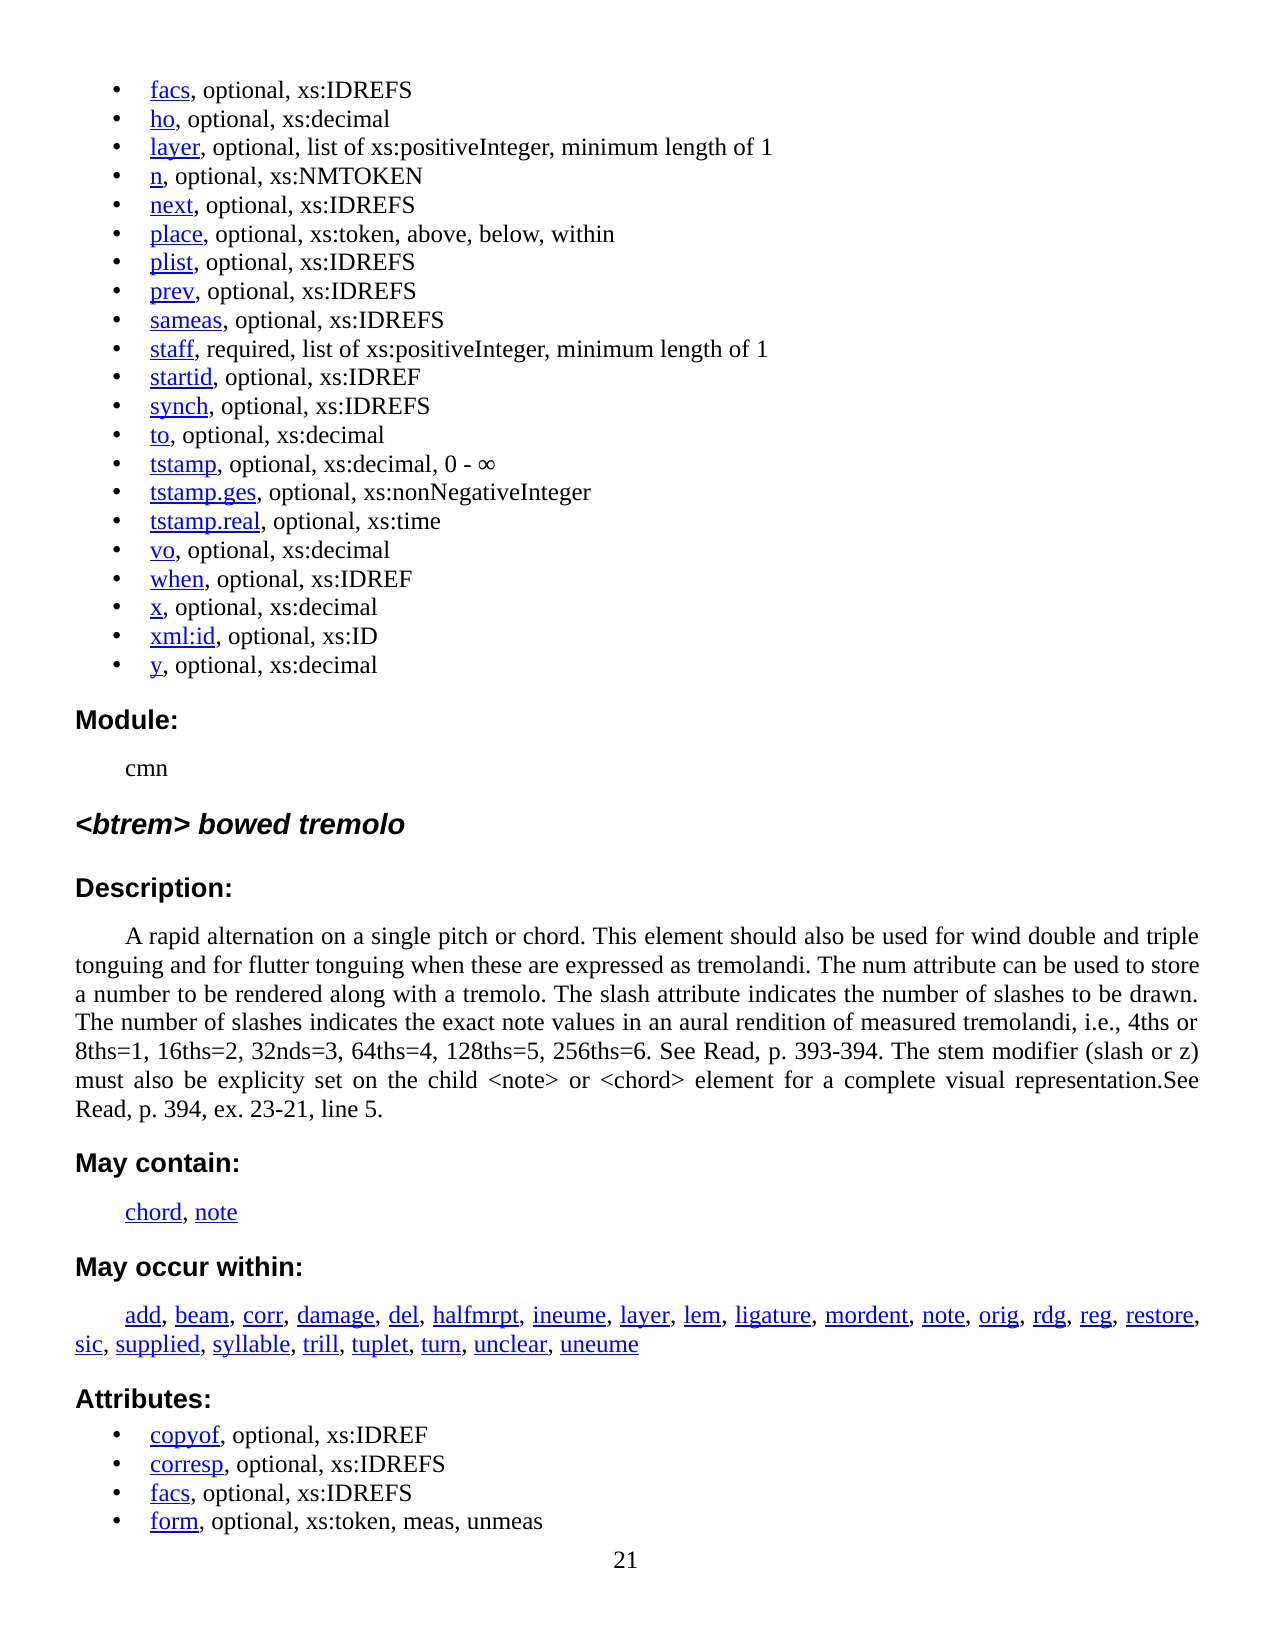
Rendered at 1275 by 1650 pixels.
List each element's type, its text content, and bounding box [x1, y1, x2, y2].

list sameas, optional, xs:IDREFS [112, 305, 1200, 334]
list corresp, optional, xs:IDREFS [112, 1449, 1200, 1478]
list plist, optional, xs:IDREFS [112, 247, 1200, 276]
list facs, optional, xs:IDREFS [112, 1478, 1200, 1506]
list staff, required, list of xs:positiveInteger, minimum length of 1 [112, 334, 1200, 362]
list layer, optional, list of xs:positiveInteger, minimum length of 1 [112, 132, 1200, 161]
list vo, optional, xs:decimal [112, 535, 1200, 564]
list when, optional, xs:IDREF [112, 564, 1200, 592]
text chord, note [75, 1197, 1200, 1226]
list xml:id, optional, xs:ID [112, 621, 1200, 650]
list synch, optional, xs:IDREFS [112, 391, 1200, 420]
text cmn [75, 753, 1200, 782]
subtitle Module: [75, 704, 1200, 735]
text add, beam, corr, damage, del, halfmrpt, ineume, layer, lem, ligature, mordent, note, orig, rdg, reg, restore, sic, supplied, syllable, trill, tuplet, turn, unclear, uneume [75, 1300, 1200, 1358]
subtitle <btrem> bowed tremolo [75, 807, 1200, 841]
list tstamp.real, optional, xs:time [112, 506, 1200, 535]
list tstamp.ges, optional, xs:nonNegativeInteger [112, 477, 1200, 506]
subtitle May contain: [75, 1147, 1200, 1179]
subtitle May occur within: [75, 1251, 1200, 1282]
list next, optional, xs:IDREFS [112, 190, 1200, 219]
subtitle Description: [75, 872, 1200, 903]
list copyof, optional, xs:IDREF [112, 1420, 1200, 1449]
list prev, optional, xs:IDREFS [112, 276, 1200, 305]
text A rapid alternation on a single pitch or chord. This element should also be used for wind double and triple tonguing and for flutter tonguing when these are expressed as tremolandi. The num attribute can be used to store a number to be rendered along with a tremolo. The slash attribute indicates the number of slashes to be drawn. The number of slashes indicates the exact note values in an aural rendition of measured tremolandi, i.e., 4ths or 8ths=1, 16ths=2, 32nds=3, 64ths=4, 128ths=5, 256ths=6. See Read, p. 393-394. The stem modifier (slash or z) must also be explicity set on the child <note> or <chord> element for a complete visual representation.See Read, p. 394, ex. 23-21, line 5. [75, 921, 1200, 1122]
list x, optional, xs:decimal [112, 592, 1200, 621]
list form, optional, xs:token, meas, unmeas [112, 1506, 1200, 1535]
list y, optional, xs:decimal [112, 650, 1200, 679]
list facs, optional, xs:IDREFS [112, 75, 1200, 104]
list to, optional, xs:decimal [112, 420, 1200, 449]
subtitle Attributes: [75, 1383, 1200, 1414]
list startid, optional, xs:IDREF [112, 362, 1200, 391]
list place, optional, xs:token, above, below, within [112, 219, 1200, 247]
list ho, optional, xs:decimal [112, 104, 1200, 132]
list n, optional, xs:NMTOKEN [112, 161, 1200, 190]
list tstamp, optional, xs:decimal, 0 - ∞ [112, 449, 1200, 477]
